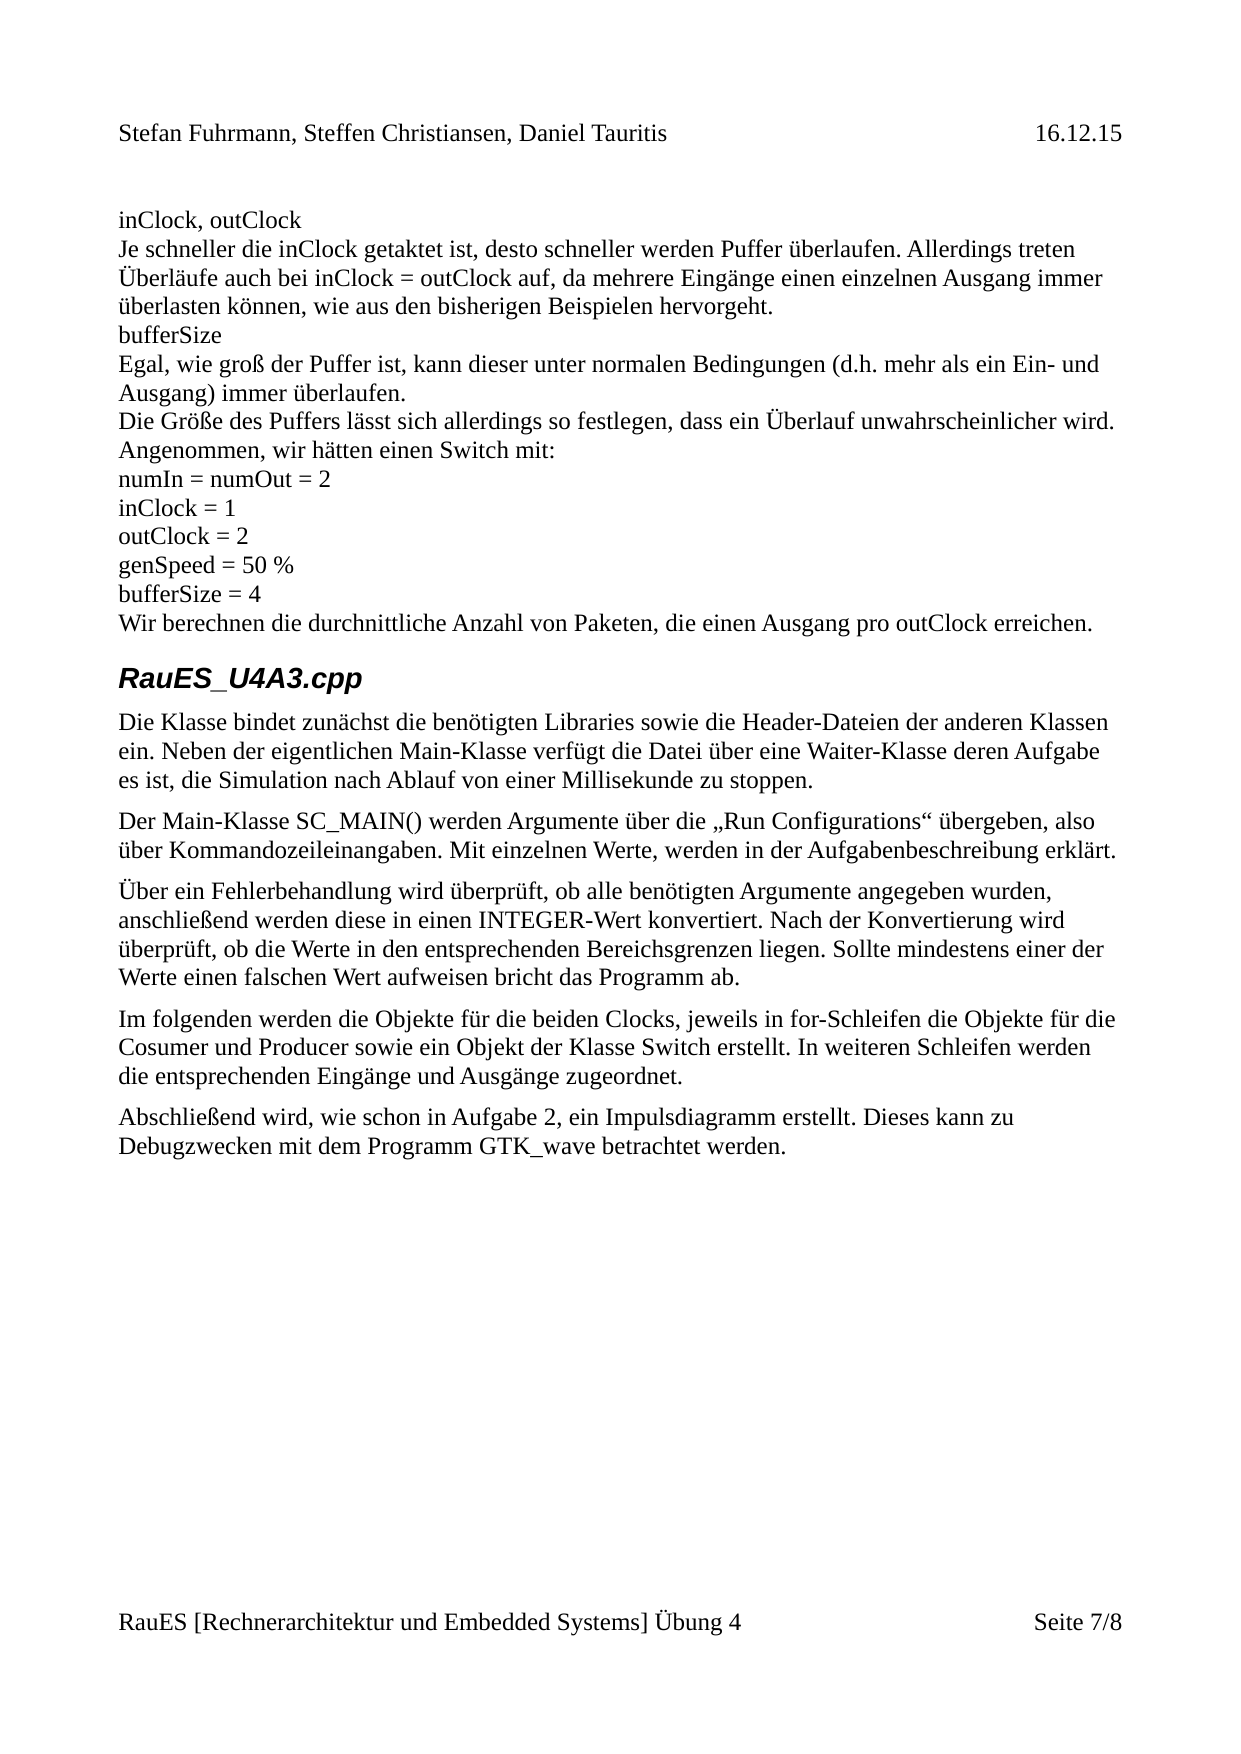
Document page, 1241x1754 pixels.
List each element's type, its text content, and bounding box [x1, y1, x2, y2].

text Die Klasse bindet zunächst die benötigten Libraries sowie die Header-Dateien der anderen Klassen ein. Neben der eigentlichen Main-Klasse verfügt die Datei über eine Waiter-Klasse deren Aufgabe es ist, die Simulation nach Ablauf von einer Millisekunde zu stoppen. [118, 707, 1122, 794]
text genSpeed = 50 % [118, 550, 1122, 579]
text Die Größe des Puffers lässt sich allerdings so festlegen, dass ein Überlauf unwahrscheinlicher wird. [118, 406, 1122, 435]
text Der Main-Klasse SC_MAIN() werden Argumente über die „Run Configurations“ übergeben, also über Kommandozeileinangaben. Mit einzelnen Werte, werden in der Aufgabenbeschreibung erklärt. [118, 806, 1122, 864]
text bufferSize = 4 [118, 579, 1122, 608]
text numIn = numOut = 2 [118, 464, 1122, 493]
text outClock = 2 [118, 521, 1122, 550]
text bufferSize [118, 320, 1122, 349]
text inClock = 1 [118, 493, 1122, 521]
text Je schneller die inClock getaktet ist, desto schneller werden Puffer überlaufen. Allerdings treten Überläufe auch bei inClock = outClock auf, da mehrere Eingänge einen einzelnen Ausgang immer überlasten können, wie aus den bisherigen Beispielen hervorgeht. [118, 234, 1122, 320]
text Egal, wie groß der Puffer ist, kann dieser unter normalen Bedingungen (d.h. mehr als ein Ein- und Ausgang) immer überlaufen. [118, 349, 1122, 406]
text Abschließend wird, wie schon in Aufgabe 2, ein Impulsdiagramm erstellt. Dieses kann zu Debugzwecken mit dem Programm GTK_wave betrachtet werden. [118, 1102, 1122, 1160]
text Über ein Fehlerbehandlung wird überprüft, ob alle benötigten Argumente angegeben wurden, anschließend werden diese in einen INTEGER-Wert konvertiert. Nach der Konvertierung wird überprüft, ob die Werte in den entsprechenden Bereichsgrenzen liegen. Sollte mindestens einer der Werte einen falschen Wert aufweisen bricht das Programm ab. [118, 876, 1122, 991]
text Angenommen, wir hätten einen Switch mit: [118, 435, 1122, 464]
text Wir berechnen die durchnittliche Anzahl von Paketen, die einen Ausgang pro outClock erreichen. [118, 608, 1122, 636]
subtitle RauES_U4A3.cpp [118, 661, 1122, 695]
text Im folgenden werden die Objekte für die beiden Clocks, jeweils in for-Schleifen die Objekte für die Cosumer und Producer sowie ein Objekt der Klasse Switch erstellt. In weiteren Schleifen werden die entsprechenden Eingänge und Ausgänge zugeordnet. [118, 1004, 1122, 1090]
text inClock, outClock [118, 205, 1122, 234]
